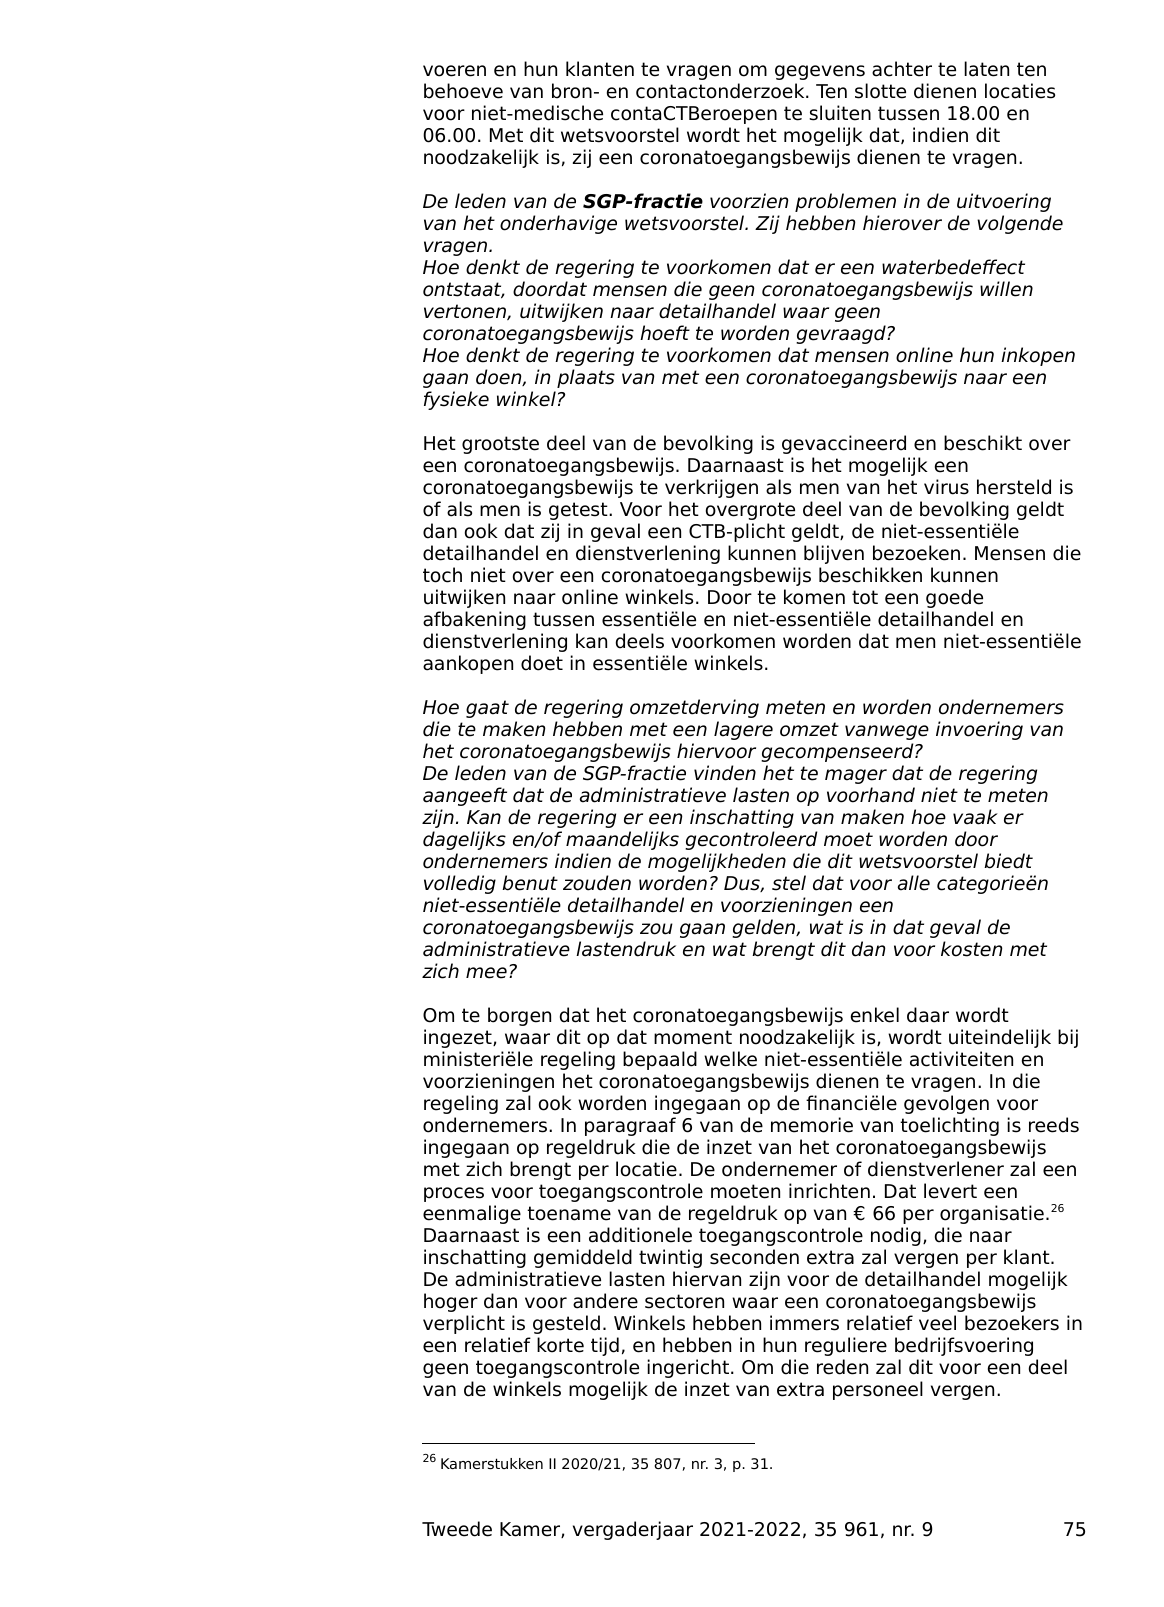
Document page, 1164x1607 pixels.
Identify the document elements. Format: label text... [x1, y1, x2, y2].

text De leden van de SGP-fractie vinden het te mager dat de regering aangeeft dat de administratieve lasten op voorhand niet te meten zijn. Kan de regering er een inschatting van maken hoe vaak er dagelijks en/of maandelijks gecontroleerd moet worden door ondernemers indien de mogelijkheden die dit wetsvoorstel biedt volledig benut zouden worden? Dus, stel dat voor alle categorieën niet-essentiële detailhandel en voorzieningen een coronatoegangsbewijs zou gaan gelden, wat is in dat geval de administratieve lastendruk en wat brengt dit dan voor kosten met zich mee? [422, 763, 1087, 983]
text Om te borgen dat het coronatoegangsbewijs enkel daar wordt ingezet, waar dit op dat moment noodzakelijk is, wordt uiteindelijk bij ministeriële regeling bepaald welke niet-essentiële activiteiten en voorzieningen het coronatoegangsbewijs dienen te vragen. In die regeling zal ook worden ingegaan op de financiële gevolgen voor ondernemers. In paragraaf 6 van de memorie van toelichting is reeds ingegaan op regeldruk die de inzet van het coronatoegangsbewijs met zich brengt per locatie. De ondernemer of dienstverlener zal een proces voor toegangscontrole moeten inrichten. Dat levert een eenmalige toename van de regeldruk op van € 66 per organisatie. Daarnaast is een additionele toegangscontrole nodig, die naar inschatting gemiddeld twintig seconden extra zal vergen per klant. De administratieve lasten hiervan zijn voor de detailhandel mogelijk hoger dan voor andere sectoren waar een coronatoegangsbewijs verplicht is gesteld. Winkels hebben immers relatief veel bezoekers in een relatief korte tijd, en hebben in hun reguliere bedrijfsvoering geen toegangscontrole ingericht. Om die reden zal dit voor een deel van de winkels mogelijk de inzet van extra personeel vergen. [422, 1005, 1087, 1401]
text Het grootste deel van de bevolking is gevaccineerd en beschikt over een coronatoegangsbewijs. Daarnaast is het mogelijk een coronatoegangsbewijs te verkrijgen als men van het virus hersteld is of als men is getest. Voor het overgrote deel van de bevolking geldt dan ook dat zij in geval een CTB-plicht geldt, de niet-essentiële detailhandel en dienstverlening kunnen blijven bezoeken. Mensen die toch niet over een coronatoegangsbewijs beschikken kunnen uitwijken naar online winkels. Door te komen tot een goede afbakening tussen essentiële en niet-essentiële detailhandel en dienstverlening kan deels voorkomen worden dat men niet-essentiële aankopen doet in essentiële winkels. [422, 433, 1087, 675]
text voeren en hun klanten te vragen om gegevens achter te laten ten behoeve van bron- en contactonderzoek. Ten slotte dienen locaties voor niet-medische contaCTBeroepen te sluiten tussen 18.00 en 06.00. Met dit wetsvoorstel wordt het mogelijk dat, indien dit noodzakelijk is, zij een coronatoegangsbewijs dienen te vragen. [422, 59, 1087, 169]
text Hoe denkt de regering te voorkomen dat er een waterbedeffect ontstaat, doordat mensen die geen coronatoegangsbewijs willen vertonen, uitwijken naar detailhandel waar geen coronatoegangsbewijs hoeft te worden gevraagd? [422, 257, 1087, 345]
text Kamerstukken II 2020/21, 35 807, nr. 3, p. 31. [422, 1452, 1087, 1474]
text De leden van de SGP-fractie voorzien problemen in de uitvoering van het onderhavige wetsvoorstel. Zij hebben hierover de volgende vragen. [422, 191, 1087, 257]
text Hoe gaat de regering omzetderving meten en worden ondernemers die te maken hebben met een lagere omzet vanwege invoering van het coronatoegangsbewijs hiervoor gecompenseerd? [422, 697, 1087, 763]
text Hoe denkt de regering te voorkomen dat mensen online hun inkopen gaan doen, in plaats van met een coronatoegangsbewijs naar een fysieke winkel? [422, 345, 1087, 411]
